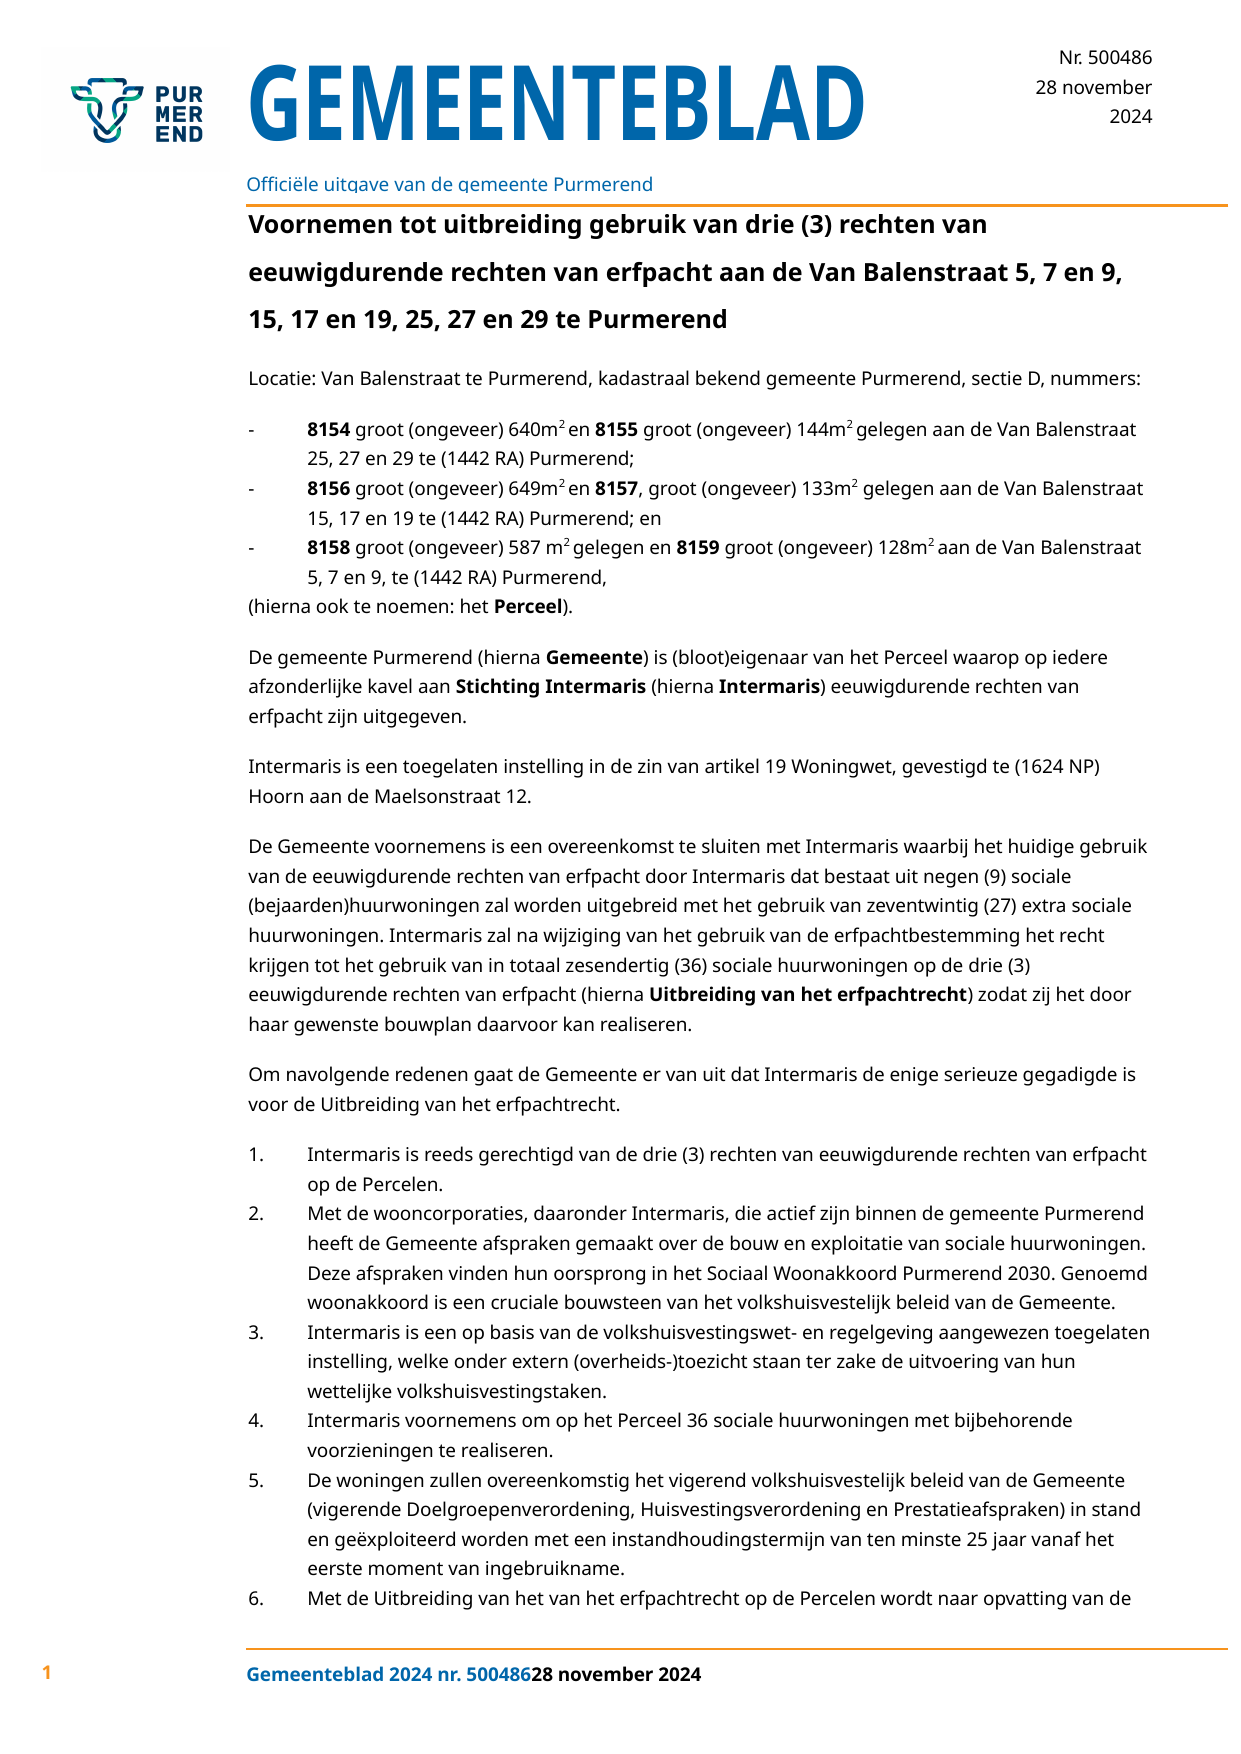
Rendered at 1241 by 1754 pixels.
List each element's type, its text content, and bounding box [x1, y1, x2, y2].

text Voornemen tot uitbreiding gebruik van drie (3) rechten van eeuwigdurende rechten van erfpacht aan de Van Balenstraat 5, 7 en 9, 15, 17 en 19, 25, 27 en 29 te Purmerend [248, 207, 1152, 336]
text De Gemeente voornemens is een overeenkomst te sluiten met Intermaris waarbij het huidige gebruik van de eeuwigdurende rechten van erfpacht door Intermaris dat bestaat uit negen (9) sociale (bejaarden)huurwoningen zal worden uitgebreid met het gebruik van zeventwintig (27) extra sociale huurwoningen. Intermaris zal na wijziging van het gebruik van de erfpachtbestemming het recht krijgen tot het gebruik van in totaal zesendertig (36) sociale huurwoningen op de drie (3) eeuwigdurende rechten van erfpacht (hierna Uitbreiding van het erfpachtrecht) zodat zij het door haar gewenste bouwplan daarvoor kan realiseren. [248, 833, 1152, 1037]
text Intermaris is een toegelaten instelling in de zin van artikel 19 Woningwet, gevestigd te (1624 NP) Hoorn aan de Maelsonstraat 12. [248, 753, 1152, 809]
list 8156 groot (ongeveer) 649m2 en 8157, groot (ongeveer) 133m2 gelegen aan de Van Balenstraat 15, 17 en 19 te (1442 RA) Purmerend; en [248, 475, 1152, 530]
list Intermaris is een op basis van de volkshuisvestingswet- en regelgeving aangewezen toegelaten instelling, welke onder extern (overheids-)toezicht staan ter zake de uitvoering van hun wettelijke volkshuisvestingstaken. [248, 1319, 1152, 1404]
text Om navolgende redenen gaat de Gemeente er van uit dat Intermaris de enige serieuze gegadigde is voor de Uitbreiding van het erfpachtrecht. [248, 1061, 1152, 1117]
list Met de wooncorporaties, daaronder Intermaris, die actief zijn binnen de gemeente Purmerend heeft de Gemeente afspraken gemaakt over de bouw en exploitatie van sociale huurwoningen. Deze afspraken vinden hun oorsprong in het Sociaal Woonakkoord Purmerend 2030. Genoemd woonakkoord is een cruciale bouwsteen van het volkshuisvestelijk beleid van de Gemeente. [248, 1201, 1152, 1315]
picture [41, 47, 231, 172]
text De gemeente Purmerend (hierna Gemeente) is (bloot)eigenaar van het Perceel waarop op iedere afzonderlijke kavel aan Stichting Intermaris (hierna Intermaris) eeuwigdurende rechten van erfpacht zijn uitgegeven. [248, 644, 1152, 729]
text (hierna ook te noemen: het Perceel). [248, 593, 1152, 619]
text Locatie: Van Balenstraat te Purmerend, kadastraal bekend gemeente Purmerend, sectie D, nummers: [248, 366, 1152, 391]
list De woningen zullen overeenkomstig het vigerend volkshuisvestelijk beleid van de Gemeente (vigerende Doelgroepenverordening, Huisvestingsverordening en Prestatieafspraken) in stand en geëxploiteerd worden met een instandhoudingstermijn van ten minste 25 jaar vanaf het eerste moment van ingebruikname. [248, 1467, 1152, 1581]
list 8158 groot (ongeveer) 587 m2 gelegen en 8159 groot (ongeveer) 128m2 aan de Van Balenstraat 5, 7 en 9, te (1442 RA) Purmerend, [248, 534, 1152, 589]
list Intermaris voornemens om op het Perceel 36 sociale huurwoningen met bijbehorende voorzieningen te realiseren. [248, 1408, 1152, 1463]
list Met de Uitbreiding van het van het erfpachtrecht op de Percelen wordt naar opvatting van de [248, 1585, 1152, 1611]
list Intermaris is reeds gerechtigd van de drie (3) rechten van eeuwigdurende rechten van erfpacht op de Percelen. [248, 1141, 1152, 1197]
list 8154 groot (ongeveer) 640m2 en 8155 groot (ongeveer) 144m2 gelegen aan de Van Balenstraat 25, 27 en 29 te (1442 RA) Purmerend; [248, 416, 1152, 471]
